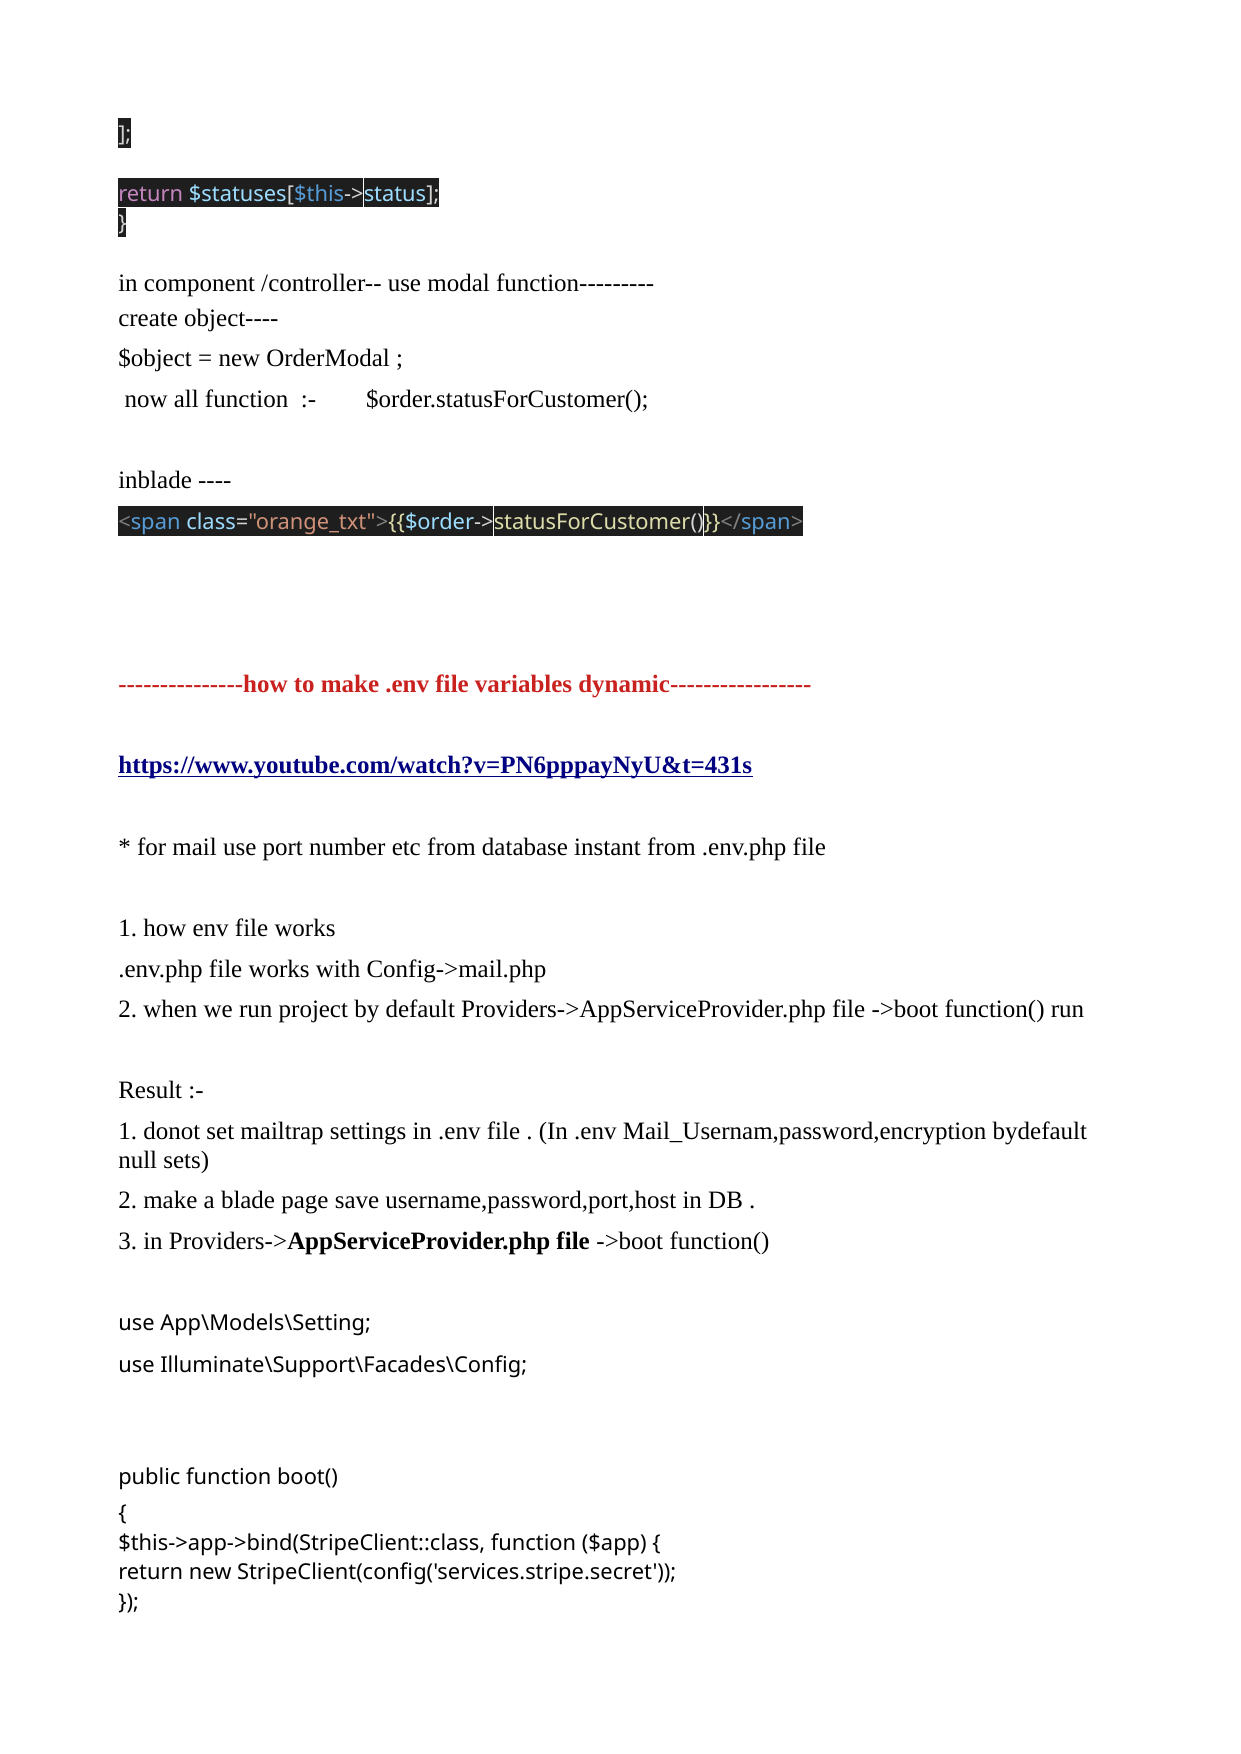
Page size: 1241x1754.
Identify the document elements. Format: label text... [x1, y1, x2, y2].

text 1. donot set mailtrap settings in .env file . (In .env Mail_Usernam,password,encryption bydefault null sets) [118, 1116, 1122, 1174]
text $object = new OrderModal ; [118, 343, 1122, 372]
text ---------------how to make .env file variables dynamic----------------- [118, 669, 1122, 698]
text return new StripeClient(config('services.stripe.secret')); [118, 1556, 1122, 1586]
text use Illuminate\Support\Facades\Config; [118, 1349, 1122, 1379]
text 2. when we run project by default Providers->AppServiceProvider.php file ->boot function() run [118, 994, 1122, 1023]
text in component /controller-- use modal function--------- [118, 267, 1122, 297]
text create object---- [118, 303, 1122, 331]
text { [118, 1497, 1122, 1527]
text ]; [118, 118, 1122, 148]
text inblade ---- [118, 465, 1122, 494]
text }); [118, 1586, 1122, 1616]
text .env.php file works with Config->mail.php [118, 954, 1122, 982]
text public function boot() [118, 1461, 1122, 1491]
text 3. in Providers->AppServiceProvider.php file ->boot function() [118, 1226, 1122, 1255]
text 2. make a blade page save username,password,port,host in DB . [118, 1186, 1122, 1214]
text <span class="orange_txt">{{$order->statusForCustomer()}}</span> [118, 506, 1122, 536]
text 1. how env file works [118, 913, 1122, 942]
text * for mail use port number etc from database instant from .env.php file [118, 832, 1122, 861]
text now all function :- $order.statusForCustomer(); [118, 384, 1122, 413]
text return $statuses[$this->status]; [118, 178, 1122, 207]
text use App\Models\Setting; [118, 1307, 1122, 1337]
text https://www.youtube.com/watch?v=PN6pppayNyU&t=431s [118, 751, 1122, 779]
text Result :- [118, 1076, 1122, 1104]
text } [118, 207, 1122, 237]
text $this->app->bind(StripeClient::class, function ($app) { [118, 1527, 1122, 1556]
